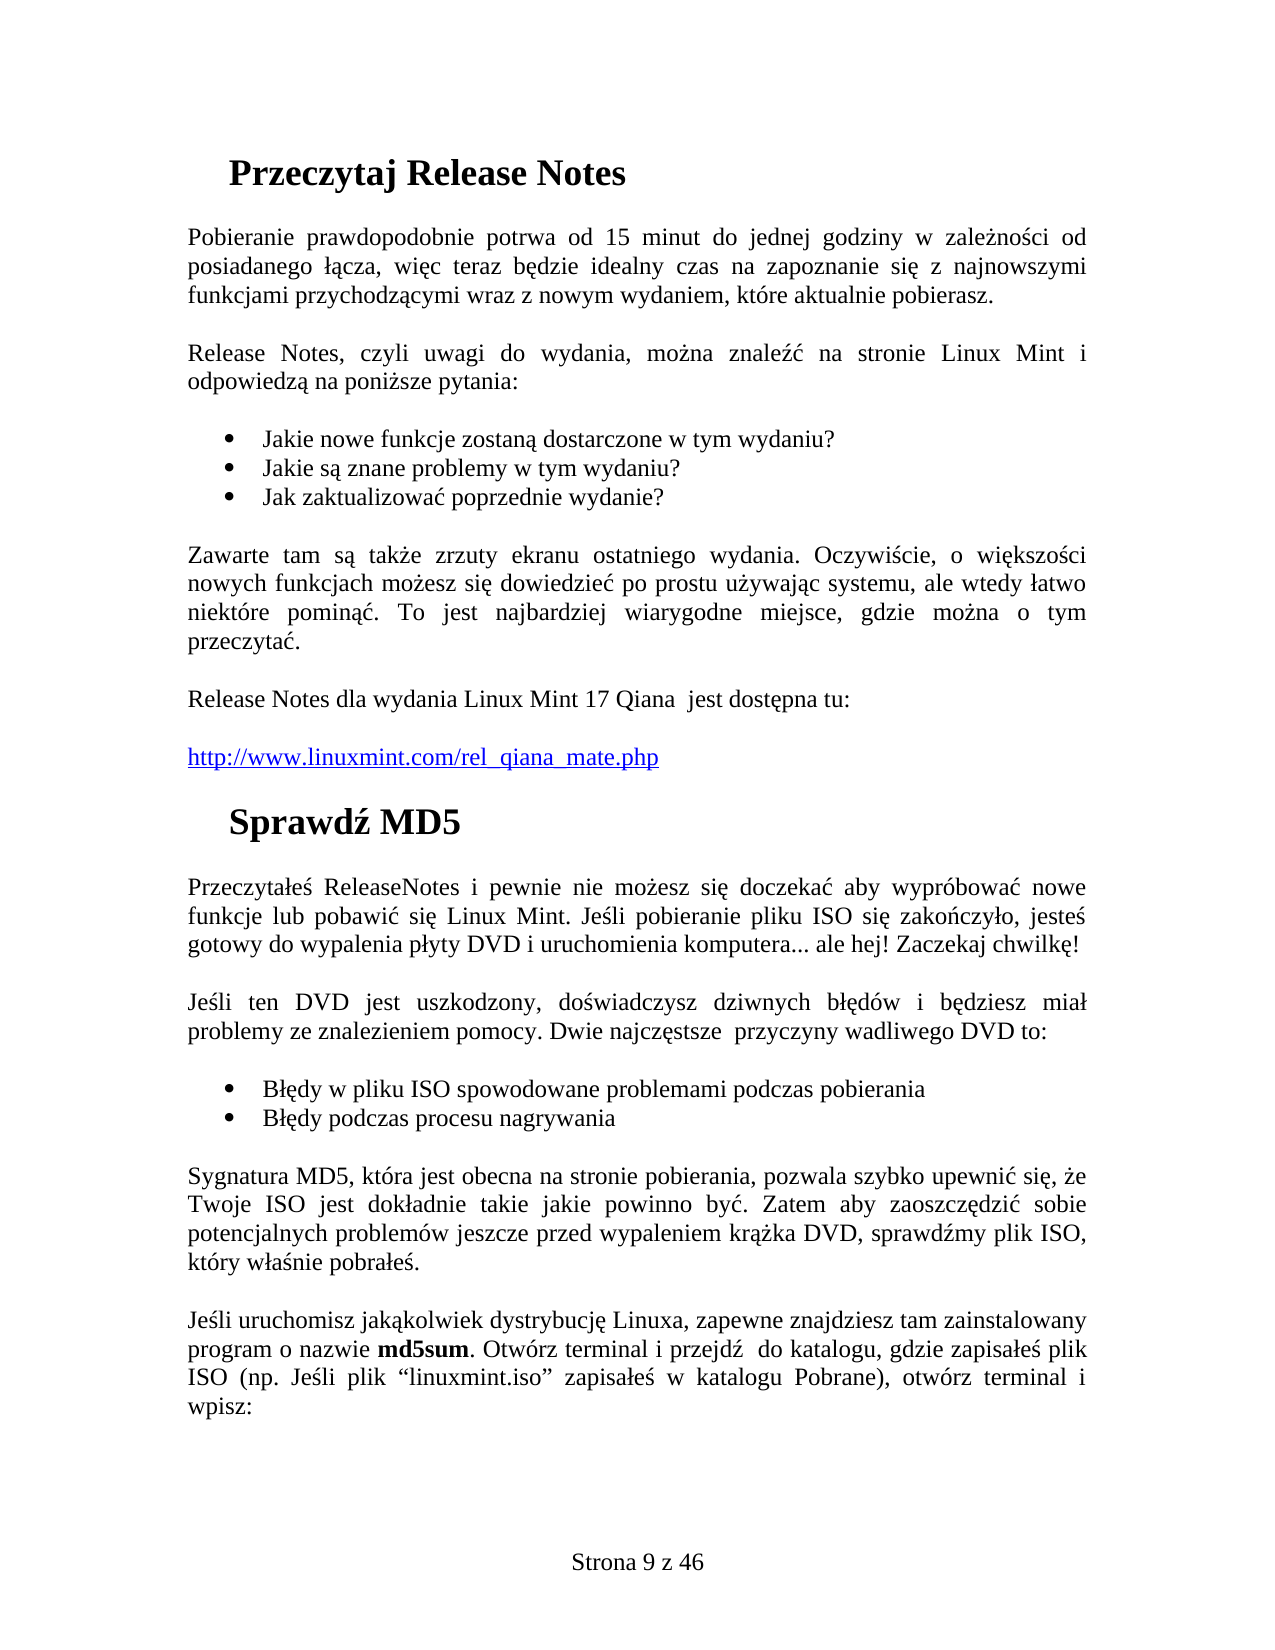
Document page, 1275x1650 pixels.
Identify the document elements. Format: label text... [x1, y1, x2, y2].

text Release Notes, czyli uwagi do wydania, można znaleźć na stronie Linux Mint i odpowiedzą na poniższe pytania: [187, 338, 1087, 395]
text Zawarte tam są także zrzuty ekranu ostatniego wydania. Oczywiście, o większości nowych funkcjach możesz się dowiedzieć po prostu używając systemu, ale wtedy łatwo niektóre pominąć. To jest najbardziej wiarygodne miejsce, gdzie można o tym przeczytać. [187, 540, 1087, 655]
text Jeśli uruchomisz jakąkolwiek dystrybucję Linuxa, zapewne znajdziesz tam zainstalowany program o nazwie md5sum. Otwórz terminal i przejdź do katalogu, gdzie zapisałeś plik ISO (np. Jeśli plik “linuxmint.iso” zapisałeś w katalogu Pobrane), otwórz terminal i wpisz: [187, 1305, 1087, 1420]
text Jeśli ten DVD jest uszkodzony, doświadczysz dziwnych błędów i będziesz miał problemy ze znalezieniem pomocy. Dwie najczęstsze przyczyny wadliwego DVD to: [187, 987, 1087, 1045]
text Release Notes dla wydania Linux Mint 17 Qiana jest dostępna tu: [187, 684, 1087, 713]
text http://www.linuxmint.com/rel_qiana_mate.php [187, 742, 1087, 771]
text Pobieranie prawdopodobnie potrwa od 15 minut do jednej godziny w zależności od posiadanego łącza, więc teraz będzie idealny czas na zapoznanie się z najnowszymi funkcjami przychodzącymi wraz z nowym wydaniem, które aktualnie pobierasz. [187, 222, 1087, 308]
list Błędy w pliku ISO spowodowane problemami podczas pobierania [225, 1074, 1087, 1103]
text Przeczytałeś ReleaseNotes i pewnie nie możesz się doczekać aby wypróbować nowe funkcje lub pobawić się Linux Mint. Jeśli pobieranie pliku ISO się zakończyło, jesteś gotowy do wypalenia płyty DVD i uruchomienia komputera... ale hej! Zaczekaj chwilkę! [187, 872, 1087, 958]
list Jakie nowe funkcje zostaną dostarczone w tym wydaniu? [225, 424, 1087, 453]
subtitle Przeczytaj Release Notes [187, 150, 1087, 193]
text Sygnatura MD5, która jest obecna na stronie pobierania, pozwala szybko upewnić się, że Twoje ISO jest dokładnie takie jakie powinno być. Zatem aby zaoszczędzić sobie potencjalnych problemów jeszcze przed wypaleniem krążka DVD, sprawdźmy plik ISO, który właśnie pobrałeś. [187, 1161, 1087, 1276]
list Jak zaktualizować poprzednie wydanie? [225, 482, 1087, 511]
list Jakie są znane problemy w tym wydaniu? [225, 453, 1087, 482]
list Błędy podczas procesu nagrywania [225, 1103, 1087, 1132]
